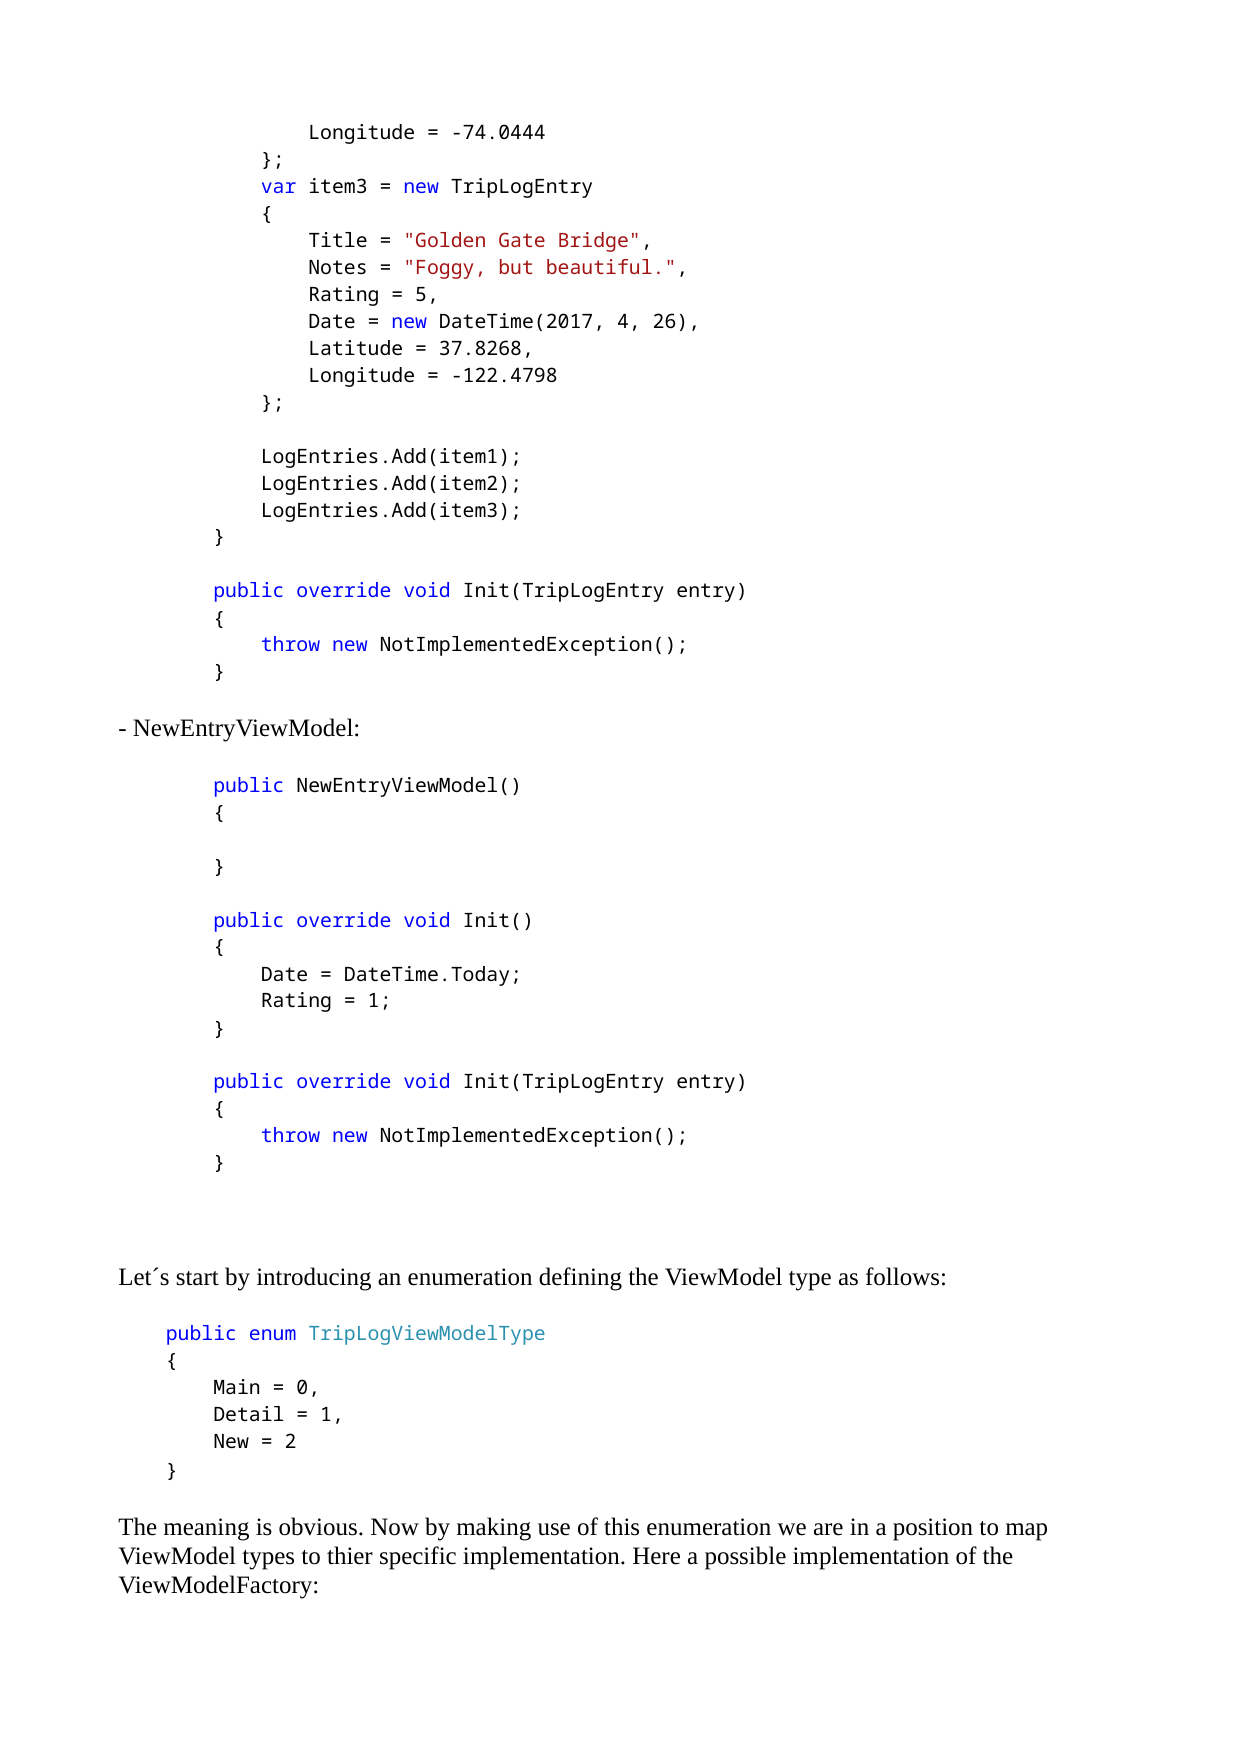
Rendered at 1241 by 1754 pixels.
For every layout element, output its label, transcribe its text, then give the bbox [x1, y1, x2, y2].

text throw new NotImplementedException(); [118, 1122, 1122, 1149]
text The meaning is obvious. Now by making use of this enumeration we are in a position to map ViewModel types to thier specific implementation. Here a possible implementation of the ViewModelFactory: [118, 1512, 1122, 1598]
text LogEntries.Add(item3); [118, 496, 1122, 523]
text }; [118, 145, 1122, 172]
text public NewEntryViewModel() [118, 771, 1122, 798]
text { [118, 933, 1122, 960]
text Notes = "Foggy, but beautiful.", [118, 253, 1122, 280]
text Rating = 1; [118, 987, 1122, 1014]
text Rating = 5, [118, 280, 1122, 307]
text public override void Init() [118, 906, 1122, 933]
text }; [118, 388, 1122, 415]
text } [118, 523, 1122, 550]
text } [118, 1454, 1122, 1483]
text Date = new DateTime(2017, 4, 26), [118, 307, 1122, 334]
text Longitude = -122.4798 [118, 361, 1122, 388]
text throw new NotImplementedException(); [118, 631, 1122, 658]
text public enum TripLogViewModelType [118, 1319, 1122, 1346]
text New = 2 [118, 1427, 1122, 1454]
text Longitude = -74.0444 [118, 118, 1122, 145]
text - NewEntryViewModel: [118, 713, 1122, 742]
text } [118, 658, 1122, 685]
text } [118, 1014, 1122, 1041]
text Detail = 1, [118, 1400, 1122, 1427]
text { [118, 798, 1122, 825]
text Title = "Golden Gate Bridge", [118, 226, 1122, 253]
text } [118, 1149, 1122, 1176]
text Main = 0, [118, 1373, 1122, 1400]
text { [118, 1346, 1122, 1373]
text { [118, 604, 1122, 631]
text var item3 = new TripLogEntry [118, 172, 1122, 199]
text } [118, 852, 1122, 879]
text LogEntries.Add(item2); [118, 469, 1122, 496]
text public override void Init(TripLogEntry entry) [118, 1068, 1122, 1095]
text { [118, 199, 1122, 226]
text LogEntries.Add(item1); [118, 442, 1122, 469]
text public override void Init(TripLogEntry entry) [118, 577, 1122, 604]
text Let´s start by introducing an enumeration defining the ViewModel type as follows: [118, 1262, 1122, 1291]
text { [118, 1095, 1122, 1122]
text Latitude = 37.8268, [118, 334, 1122, 361]
text Date = DateTime.Today; [118, 960, 1122, 987]
